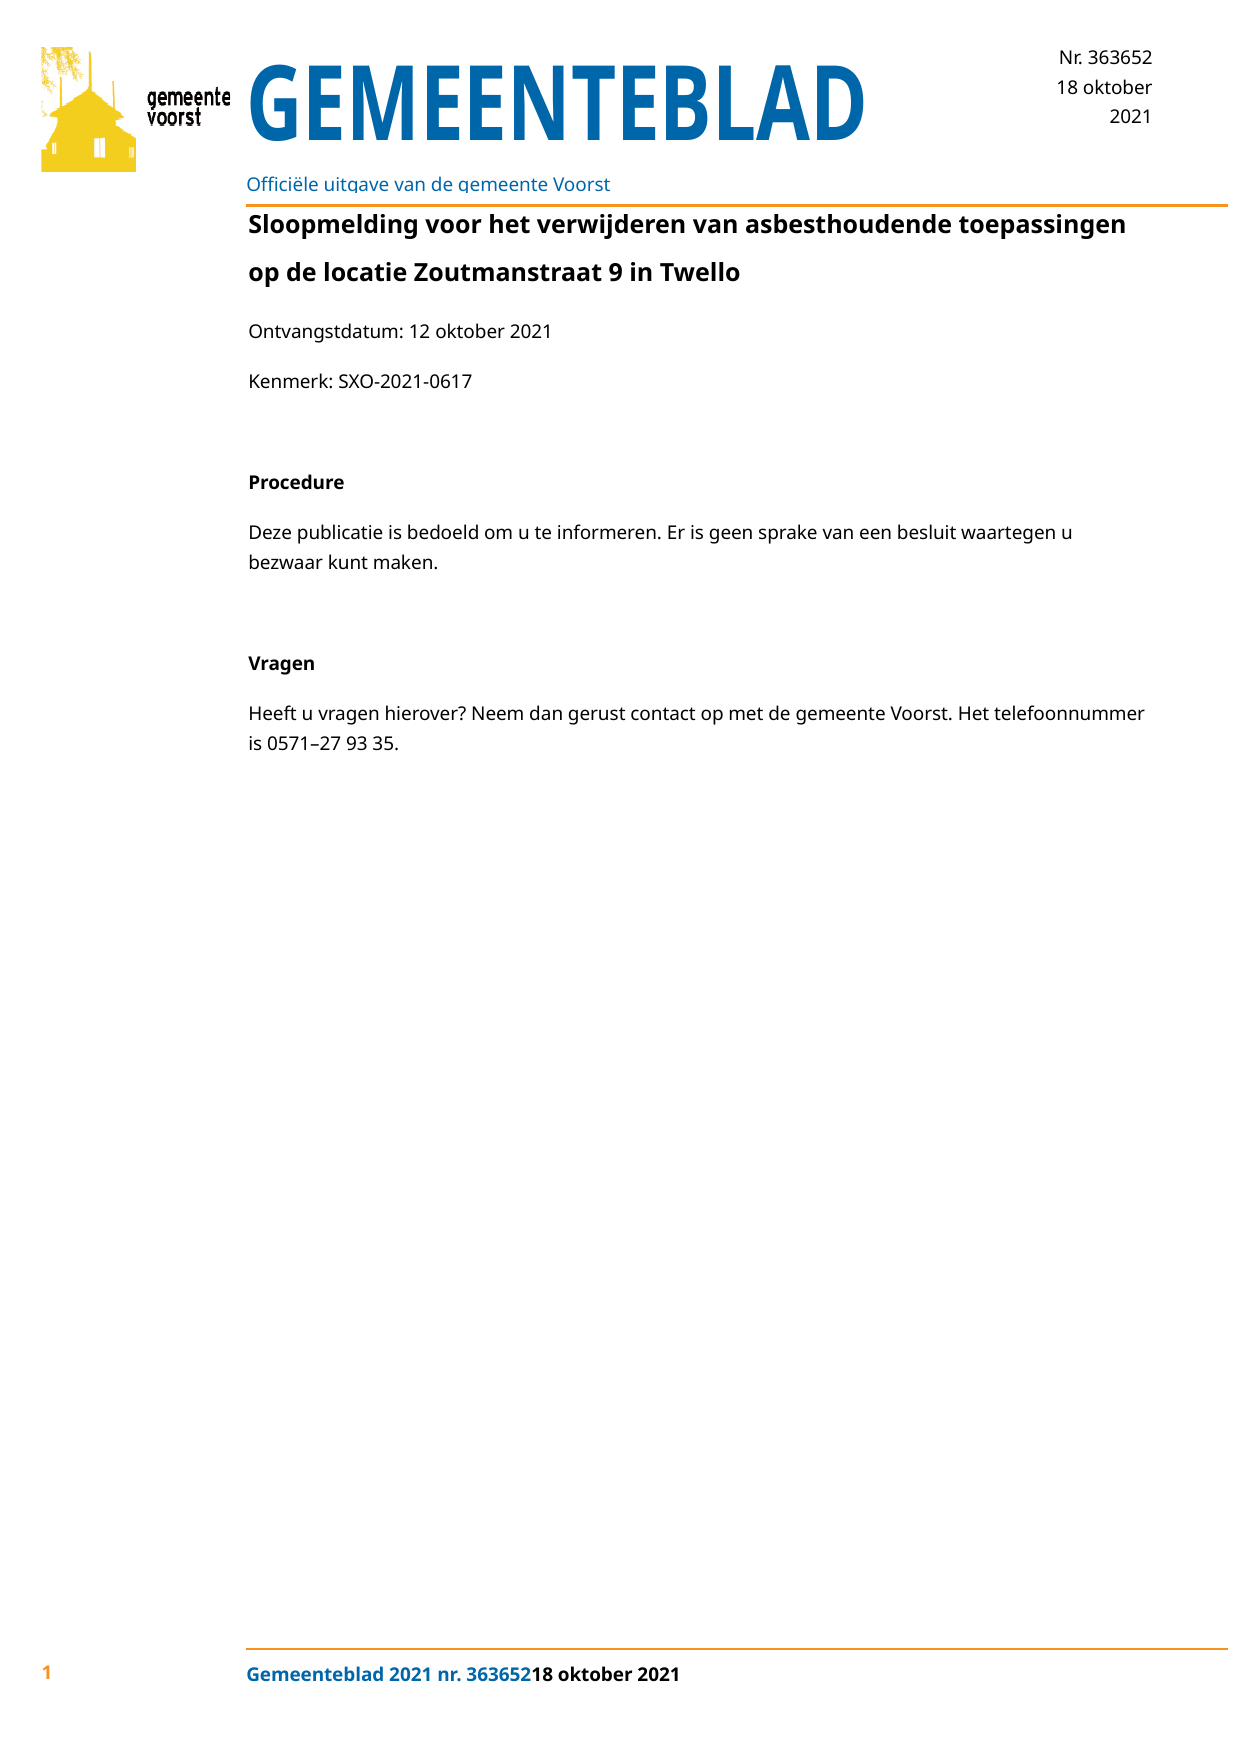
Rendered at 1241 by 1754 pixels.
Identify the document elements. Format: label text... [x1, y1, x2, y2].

text Deze publicatie is bedoeld om u te informeren. Er is geen sprake van een besluit waartegen u bezwaar kunt maken. [248, 519, 1152, 575]
text Procedure [248, 469, 1152, 495]
text Heeft u vragen hierover? Neem dan gerust contact op met de gemeente Voorst. Het telefoonnummer is 0571–27 93 35. [248, 700, 1152, 756]
text Ontvangstdatum: 12 oktober 2021 [248, 318, 1152, 344]
text Kenmerk: SXO-2021-0617 [248, 368, 1152, 394]
picture [41, 47, 231, 172]
text Vragen [248, 650, 1152, 676]
text Sloopmelding voor het verwijderen van asbesthoudende toepassingen op de locatie Zoutmanstraat 9 in Twello [248, 207, 1152, 288]
